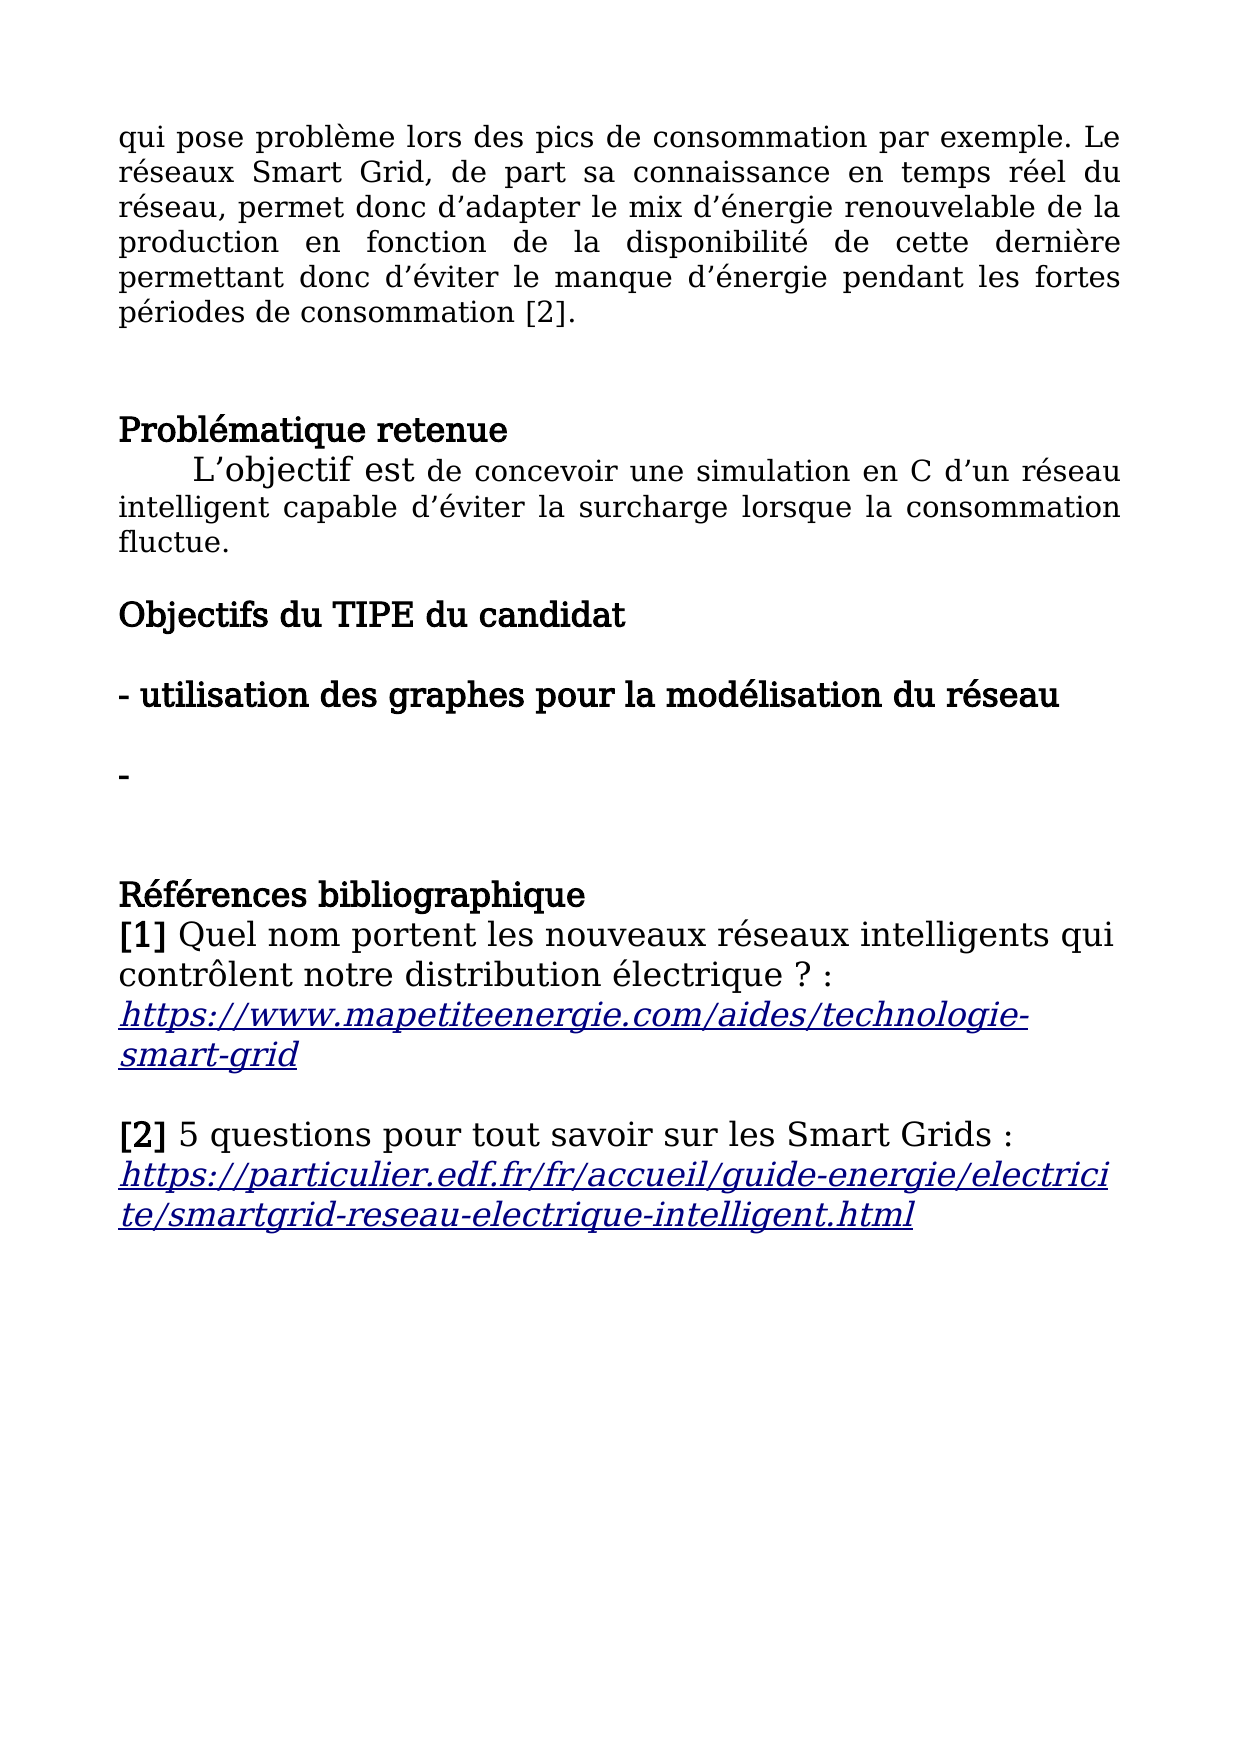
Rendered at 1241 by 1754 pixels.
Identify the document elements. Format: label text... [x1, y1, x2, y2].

text - [118, 753, 1122, 793]
text Problématique retenue [118, 408, 1122, 448]
text - utilisation des graphes pour la modélisation du réseau [118, 673, 1122, 713]
text qui pose problème lors des pics de consommation par exemple. Le réseaux Smart Grid, de part sa connaissance en temps réel du réseau, permet donc d’adapter le mix d’énergie renouvelable de la production en fonction de la disponibilité de cette dernière permettant donc d’éviter le manque d’énergie pendant les fortes périodes de consommation [2]. [118, 118, 1122, 328]
text [2] 5 questions pour tout savoir sur les Smart Grids : https://particulier.edf.fr/fr/accueil/guide-energie/electricite/smartgrid-reseau-electrique-intelligent.html [118, 1113, 1122, 1233]
text L’objectif est de concevoir une simulation en C d’un réseau intelligent capable d’éviter la surcharge lorsque la consommation fluctue. [118, 448, 1122, 558]
text Références bibliographique [118, 873, 1122, 913]
text Objectifs du TIPE du candidat [118, 593, 1122, 633]
text [1] Quel nom portent les nouveaux réseaux intelligents qui contrôlent notre distribution électrique ? : https://www.mapetiteenergie.com/aides/technologie-smart-grid [118, 913, 1122, 1073]
